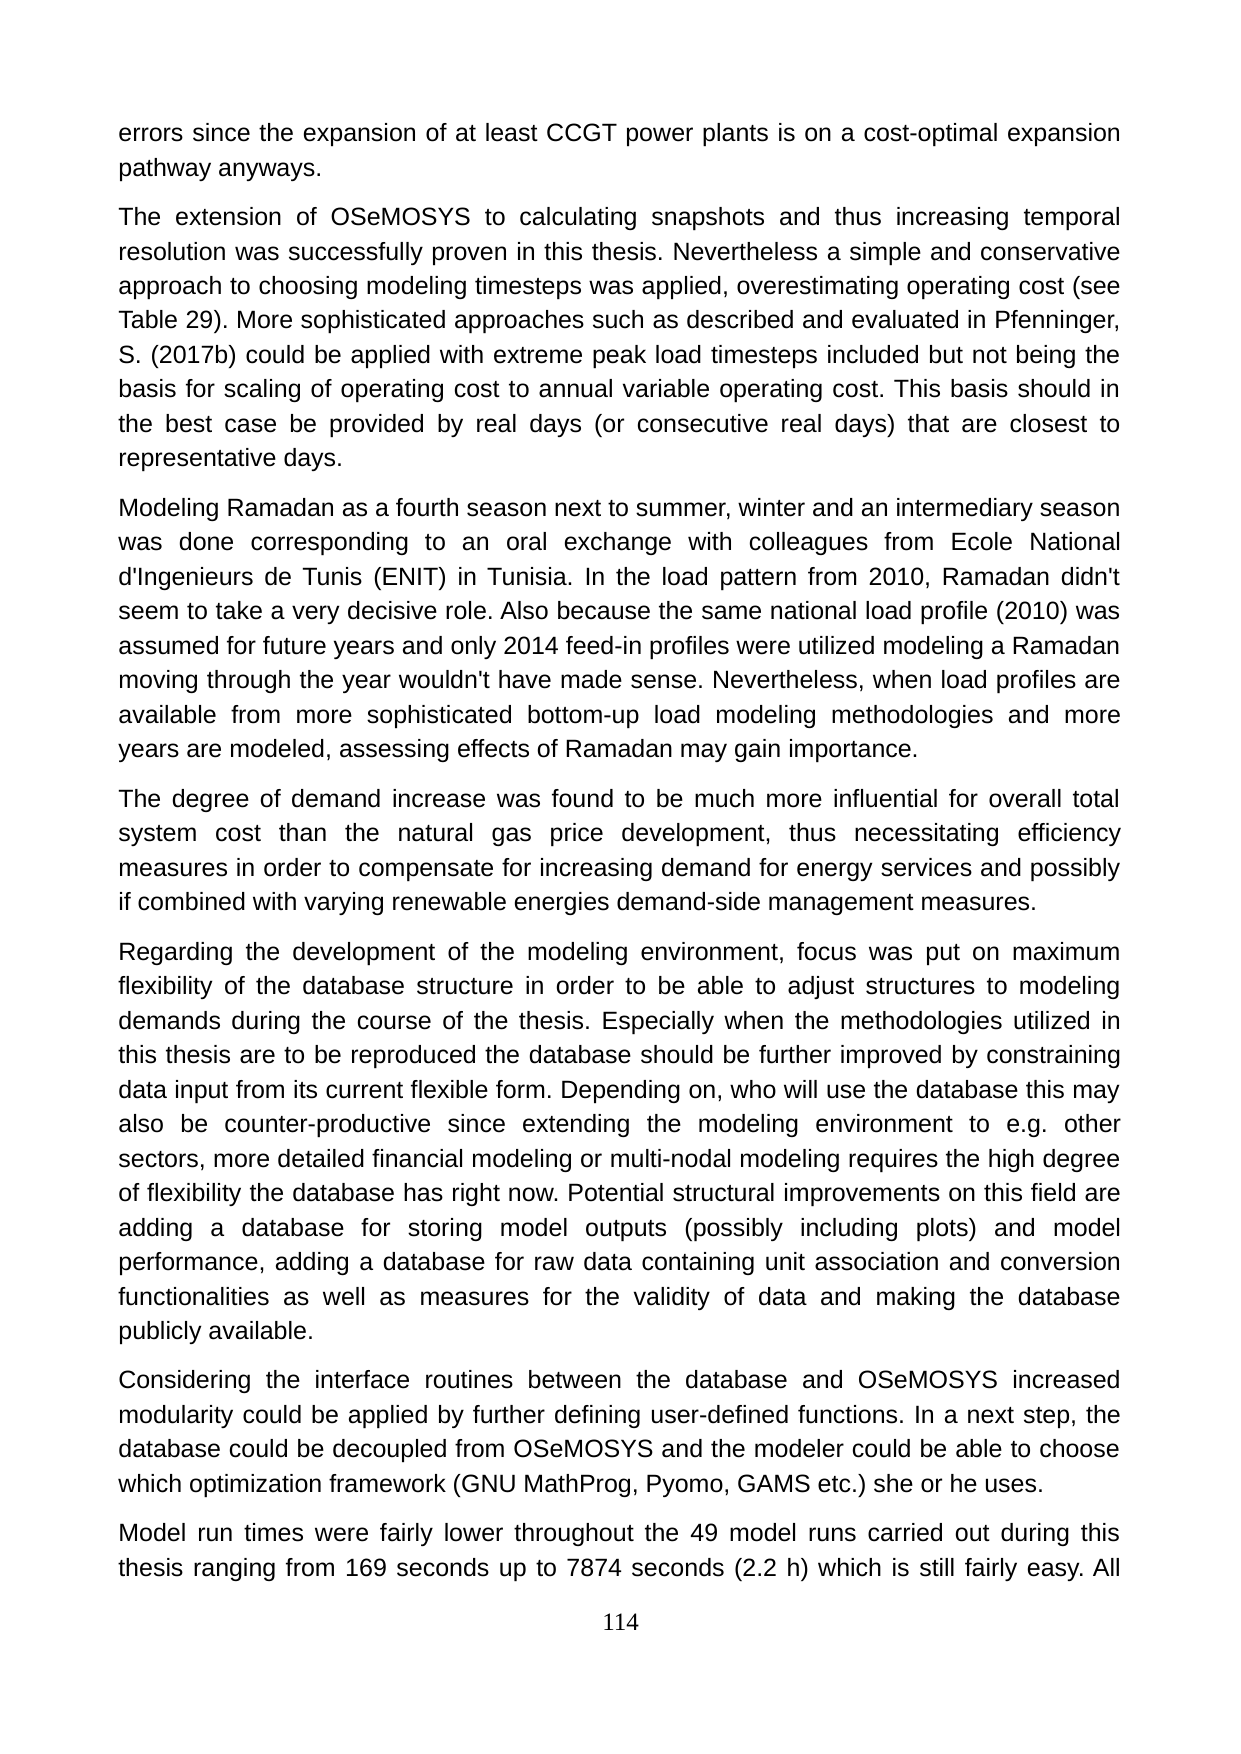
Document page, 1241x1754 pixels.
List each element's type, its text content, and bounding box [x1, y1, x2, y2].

list Considering the interface routines between the database and OSeMOSYS increased modularity could be applied by further defining user-defined functions. In a next step, the database could be decoupled from OSeMOSYS and the modeler could be able to choose which optimization framework (GNU MathProg, Pyomo, GAMS etc.) she or he uses. [81, 1365, 1122, 1498]
list Regarding the development of the modeling environment, focus was put on maximum flexibility of the database structure in order to be able to adjust structures to modeling demands during the course of the thesis. Especially when the methodologies utilized in this thesis are to be reproduced the database should be further improved by constraining data input from its current flexible form. Depending on, who will use the database this may also be counter-productive since extending the modeling environment to e.g. other sectors, more detailed financial modeling or multi-nodal modeling requires the high degree of flexibility the database has right now. Potential structural improvements on this field are adding a database for storing model outputs (possibly including plots) and model performance, adding a database for raw data containing unit association and conversion functionalities as well as measures for the validity of data and making the database publicly available. [81, 937, 1122, 1345]
list Model run times were fairly lower throughout the 49 model runs carried out during this thesis ranging from 169 seconds up to 7874 seconds (2.2 h) which is still fairly easy. All [81, 1518, 1122, 1582]
list The degree of demand increase was found to be much more influential for overall total system cost than the natural gas price development, thus necessitating efficiency measures in order to compensate for increasing demand for energy services and possibly if combined with varying renewable energies demand-side management measures. [81, 784, 1122, 916]
list errors since the expansion of at least CCGT power plants is on a cost-optimal expansion pathway anyways. [81, 118, 1122, 181]
list Modeling Ramadan as a fourth season next to summer, winter and an intermediary season was done corresponding to an oral exchange with colleagues from Ecole National d'Ingenieurs de Tunis (ENIT) in Tunisia. In the load pattern from 2010, Ramadan didn't seem to take a very decisive role. Also because the same national load profile (2010) was assumed for future years and only 2014 feed-in profiles were utilized modeling a Ramadan moving through the year wouldn't have made sense. Nevertheless, when load profiles are available from more sophisticated bottom-up load modeling methodologies and more years are modeled, assessing effects of Ramadan may gain importance. [81, 493, 1122, 763]
list The extension of OSeMOSYS to calculating snapshots and thus increasing temporal resolution was successfully proven in this thesis. Nevertheless a simple and conservative approach to choosing modeling timesteps was applied, overestimating operating cost (see Table 29). More sophisticated approaches such as described and evaluated in Pfenninger, S. (2017b) could be applied with extreme peak load timesteps included but not being the basis for scaling of operating cost to annual variable operating cost. This basis should in the best case be provided by real days (or consecutive real days) that are closest to representative days. [81, 202, 1122, 472]
